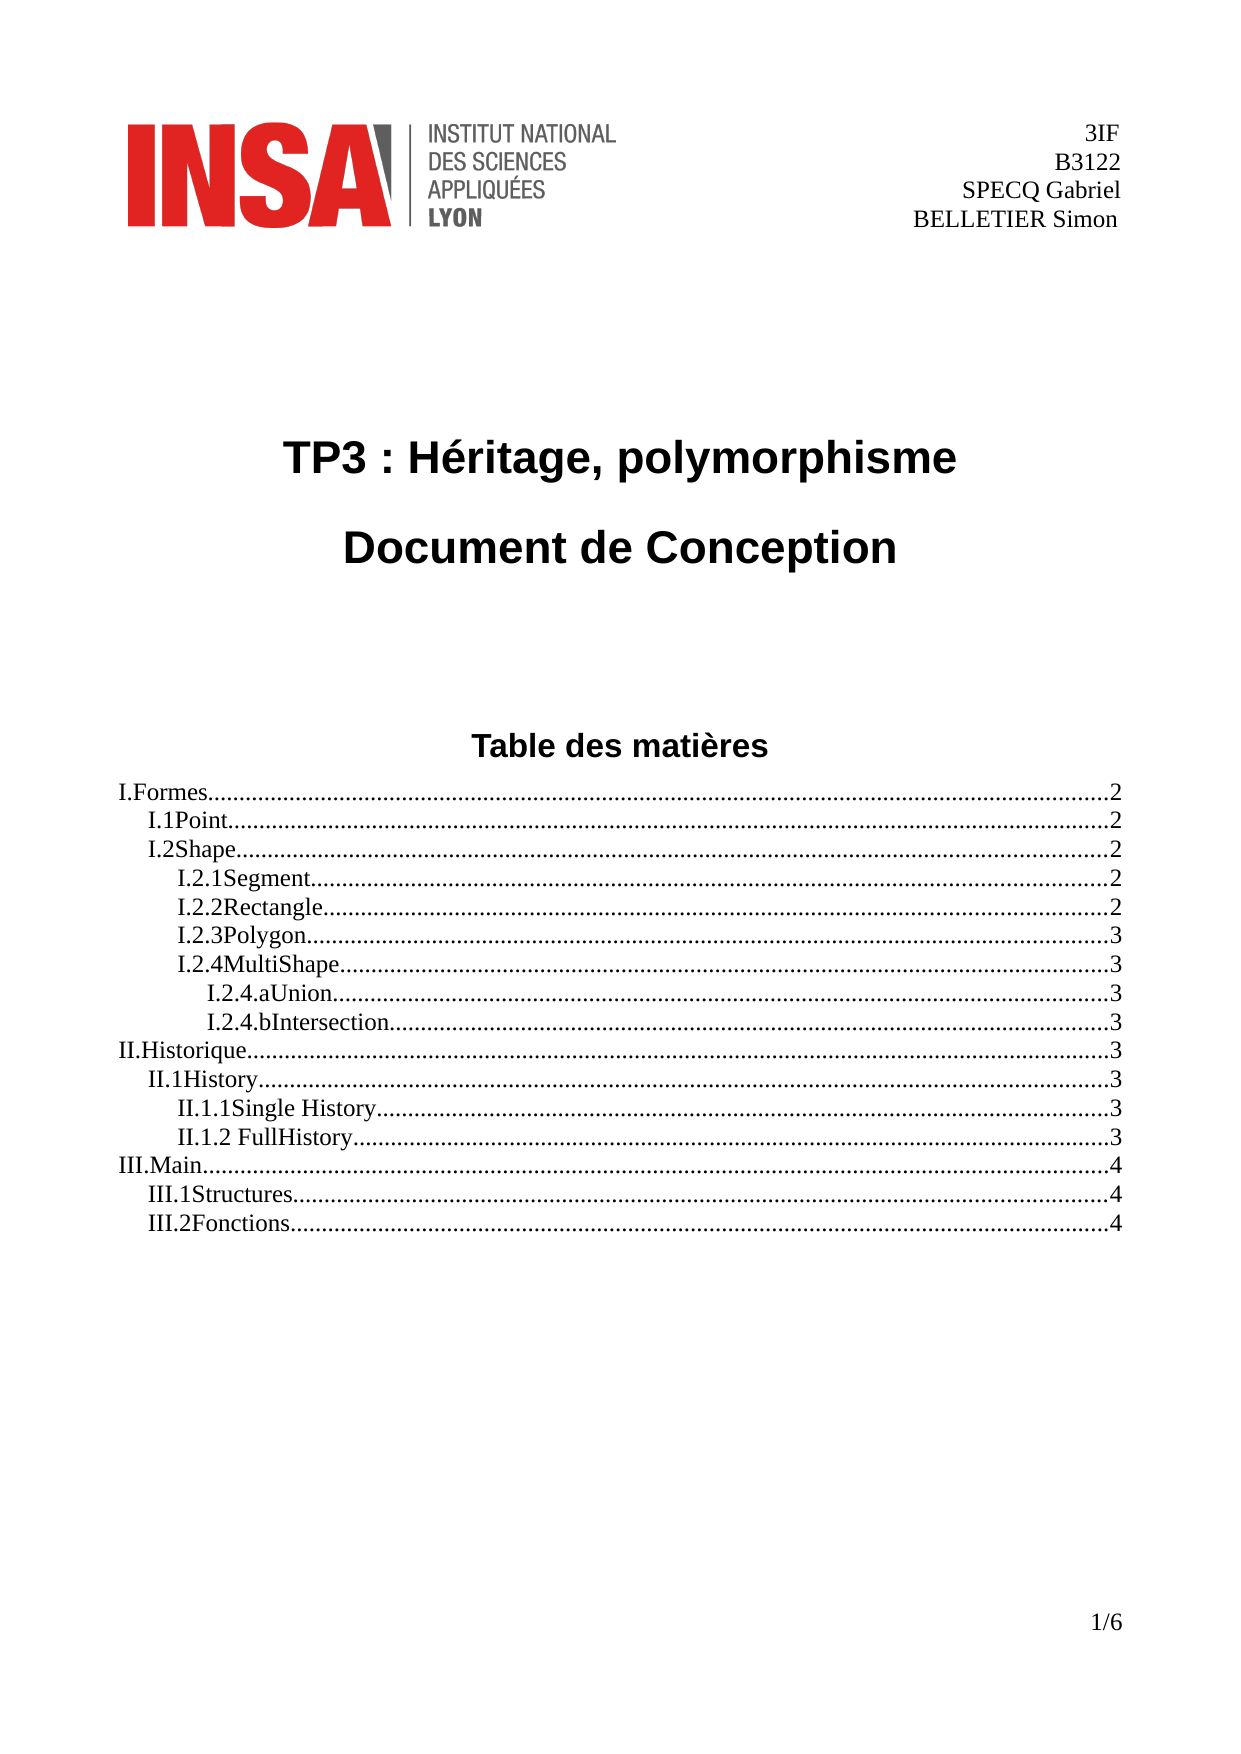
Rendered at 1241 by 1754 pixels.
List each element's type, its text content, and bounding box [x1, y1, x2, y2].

text I.2Shape 2 [148, 834, 1122, 863]
text II.1History 3 [148, 1064, 1122, 1093]
text II.1.2 FullHistory 3 [177, 1122, 1122, 1150]
text I.2.4.aUnion 3 [207, 978, 1122, 1007]
subtitle Table des matières [118, 726, 1122, 764]
text SPECQ Gabriel [624, 176, 1122, 204]
text BELLETIER Simon [118, 204, 1122, 233]
text I.2.1Segment 2 [177, 863, 1122, 892]
text I.2.4.bIntersection 3 [207, 1007, 1122, 1035]
text B3122 [624, 147, 1122, 176]
text I.Formes 2 [118, 777, 1122, 805]
text I.2.4MultiShape 3 [177, 949, 1122, 978]
text III.2Fonctions 4 [148, 1208, 1122, 1237]
text I.1Point 2 [148, 805, 1122, 834]
text I.2.2Rectangle 2 [177, 892, 1122, 920]
text II.1.1Single History 3 [177, 1093, 1122, 1122]
subtitle Document de Conception [118, 521, 1122, 573]
text II.Historique 3 [118, 1035, 1122, 1064]
text I.2.3Polygon 3 [177, 920, 1122, 949]
subtitle TP3 : Héritage, polymorphisme [118, 431, 1122, 483]
text 3IF [118, 118, 1122, 147]
text III.Main 4 [118, 1150, 1122, 1179]
text III.1Structures 4 [148, 1179, 1122, 1208]
picture [120, 119, 624, 232]
